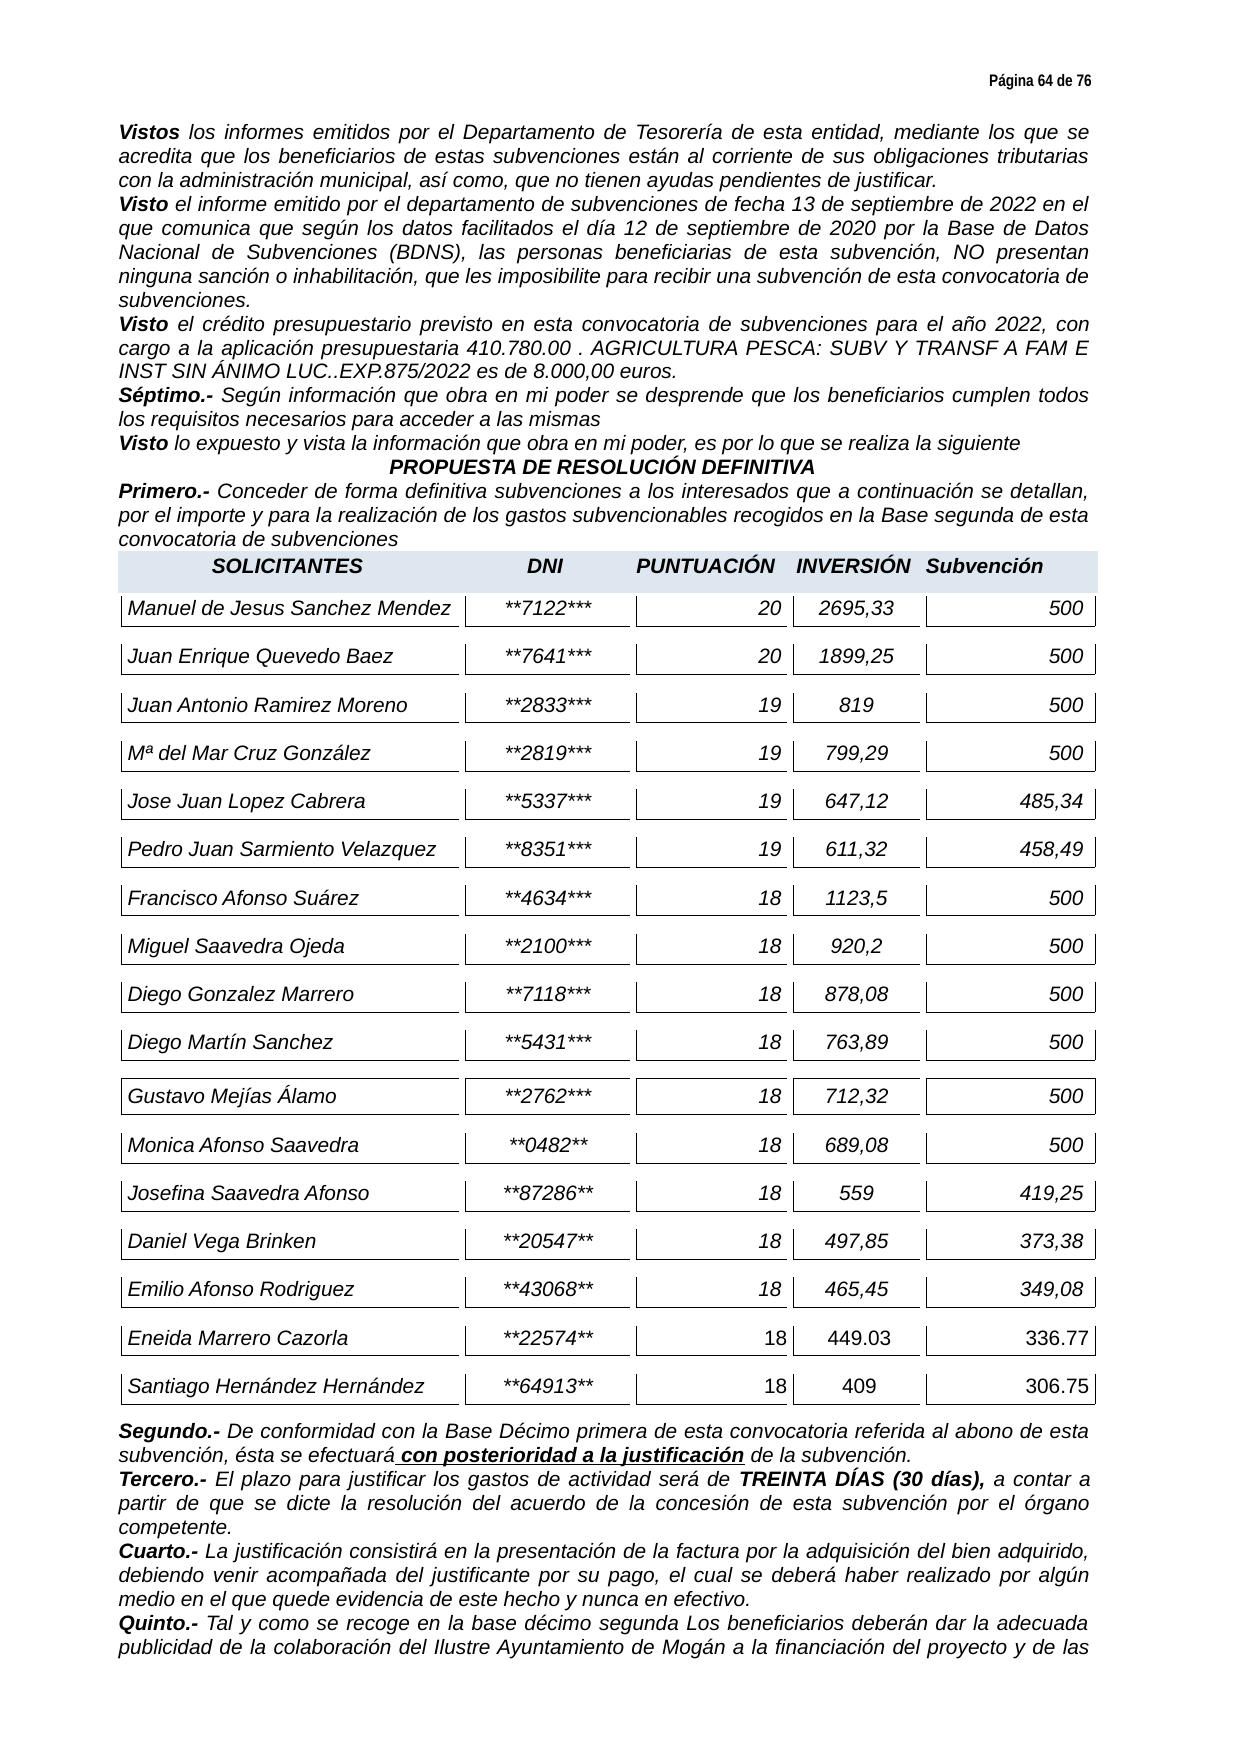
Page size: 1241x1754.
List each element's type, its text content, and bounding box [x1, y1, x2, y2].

table_cell 18 [633, 1323, 790, 1371]
text PROPUESTA DE RESOLUCIÓN DEFINITIVA [118, 455, 1092, 479]
text Vistos los informes emitidos por el Departamento de Tesorería de esta entidad, mediante los que se acredita que los beneficiarios de estas subvenciones están al corriente de sus obligaciones tributarias con la administración municipal, así como, que no tienen ayudas pendientes de justificar. [118, 120, 1092, 192]
table_cell 18 [633, 1075, 790, 1130]
text Visto el informe emitido por el departamento de subvenciones de fecha 13 de septiembre de 2022 en el que comunica que según los datos facilitados el día 12 de septiembre de 2020 por la Base de Datos Nacional de Subvenciones (BDNS), las personas beneficiarias de esta subvención, NO presentan ninguna sanción o inhabilitación, que les imposibilite para recibir una subvención de esta convocatoria de subvenciones. [118, 192, 1092, 311]
table_cell 18 [633, 1274, 790, 1323]
table_cell 500 [923, 931, 1098, 979]
table_cell **20547** [462, 1226, 633, 1274]
table_cell 500 [923, 1130, 1098, 1178]
text Cuarto.- La justificación consistirá en la presentación de la factura por la adquisición del bien adquirido, debiendo venir acompañada del justificante por su pago, el cual se deberá haber realizado por algún medio en el que quede evidencia de este hecho y nunca en efectivo. [118, 1539, 1092, 1611]
table_cell Jose Juan Lopez Cabrera [118, 786, 462, 834]
table_cell 19 [633, 690, 790, 738]
table_cell 500 [923, 1027, 1098, 1075]
table_cell 500 [923, 738, 1098, 786]
table_cell 20 [633, 593, 790, 641]
table_cell 500 [923, 979, 1098, 1027]
table_cell Eneida Marrero Cazorla [118, 1323, 462, 1371]
table_header Subvención [923, 551, 1098, 593]
table_cell **2100*** [462, 931, 633, 979]
table_cell 373,38 [923, 1226, 1098, 1274]
table_cell Diego Martín Sanchez [118, 1027, 462, 1075]
table_cell 18 [633, 1178, 790, 1226]
table_cell 647,12 [790, 786, 923, 834]
table_cell 409 [790, 1371, 923, 1419]
table_cell 349,08 [923, 1274, 1098, 1323]
table_cell 18 [633, 931, 790, 979]
table_cell **43068** [462, 1274, 633, 1323]
text Primero.- Conceder de forma definitiva subvenciones a los interesados que a continuación se detallan, por el importe y para la realización de los gastos subvencionables recogidos en la Base segunda de esta convocatoria de subvenciones [118, 479, 1092, 551]
table_cell 819 [790, 690, 923, 738]
table_cell Josefina Saavedra Afonso [118, 1178, 462, 1226]
table_cell 336,77 [923, 1323, 1098, 1371]
table_cell Francisco Afonso Suárez [118, 883, 462, 931]
table_cell 1123,5 [790, 883, 923, 931]
table_cell **2833*** [462, 690, 633, 738]
table_cell Juan Enrique Quevedo Baez [118, 641, 462, 689]
table_cell 19 [633, 786, 790, 834]
table_cell 689,08 [790, 1130, 923, 1178]
table_cell **0482** [462, 1130, 633, 1178]
table_cell 712,32 [790, 1075, 923, 1130]
table_cell **2762*** [462, 1075, 633, 1130]
table_cell Miguel Saavedra Ojeda [118, 931, 462, 979]
table_cell 2695,33 [790, 593, 923, 641]
table_cell 799,29 [790, 738, 923, 786]
table_cell Emilio Afonso Rodriguez [118, 1274, 462, 1323]
table_cell 485,34 [923, 786, 1098, 834]
table_cell Manuel de Jesus Sanchez Mendez [118, 593, 462, 641]
table_cell **87286** [462, 1178, 633, 1226]
table_cell 20 [633, 641, 790, 689]
table_cell **7122*** [462, 593, 633, 641]
table_cell 18 [633, 1130, 790, 1178]
table_cell 18 [633, 1027, 790, 1075]
table_cell 449,03 [790, 1323, 923, 1371]
table_cell Pedro Juan Sarmiento Velazquez [118, 834, 462, 882]
table_cell 920,2 [790, 931, 923, 979]
table_cell Monica Afonso Saavedra [118, 1130, 462, 1178]
table_cell 306,75 [923, 1371, 1098, 1419]
table_cell 18 [633, 979, 790, 1027]
table_cell Juan Antonio Ramirez Moreno [118, 690, 462, 738]
table_cell Santiago Hernández Hernández [118, 1371, 462, 1419]
table_cell 18 [633, 1226, 790, 1274]
table_cell 19 [633, 738, 790, 786]
table_cell **7641*** [462, 641, 633, 689]
table_cell 500 [923, 593, 1098, 641]
table_cell **5337*** [462, 786, 633, 834]
table_header INVERSIÓN [790, 551, 923, 593]
table_cell Daniel Vega Brinken [118, 1226, 462, 1274]
table_cell 419,25 [923, 1178, 1098, 1226]
table_cell 878,08 [790, 979, 923, 1027]
table_cell **64913** [462, 1371, 633, 1419]
table_cell 500 [923, 883, 1098, 931]
table_cell 559 [790, 1178, 923, 1226]
table_header DNI [462, 551, 633, 593]
table_cell Diego Gonzalez Marrero [118, 979, 462, 1027]
table_header SOLICITANTES [118, 551, 462, 593]
table_cell 763,89 [790, 1027, 923, 1075]
table_cell 18 [633, 883, 790, 931]
table_cell 500 [923, 690, 1098, 738]
text Séptimo.- Según información que obra en mi poder se desprende que los beneficiarios cumplen todos los requisitos necesarios para acceder a las mismas [118, 383, 1092, 431]
table_cell **7118*** [462, 979, 633, 1027]
table_cell 1899,25 [790, 641, 923, 689]
table_cell **2819*** [462, 738, 633, 786]
table_cell **22574** [462, 1323, 633, 1371]
table_cell Gustavo Mejías Álamo [118, 1075, 462, 1130]
text Visto lo expuesto y vista la información que obra en mi poder, es por lo que se realiza la siguiente [118, 431, 1092, 455]
table_cell 465,45 [790, 1274, 923, 1323]
text Visto el crédito presupuestario previsto en esta convocatoria de subvenciones para el año 2022, con cargo a la aplicación presupuestaria 410.780.00 . AGRICULTURA PESCA: SUBV Y TRANSF A FAM E INST SIN ÁNIMO LUC..EXP.875/2022 es de 8.000,00 euros. [118, 311, 1092, 383]
text Tercero.- El plazo para justificar los gastos de actividad será de TREINTA DÍAS (30 días), a contar a partir de que se dicte la resolución del acuerdo de la concesión de esta subvención por el órgano competente. [118, 1467, 1092, 1539]
table_cell **4634*** [462, 883, 633, 931]
table_cell 458,49 [923, 834, 1098, 882]
table_cell 500 [923, 1075, 1098, 1130]
table_cell 19 [633, 834, 790, 882]
table_cell 18 [633, 1371, 790, 1419]
table_cell 611,32 [790, 834, 923, 882]
table_cell **8351*** [462, 834, 633, 882]
table_cell **5431*** [462, 1027, 633, 1075]
text Quinto.- Tal y como se recoge en la base décimo segunda Los beneficiarios deberán dar la adecuada publicidad de la colaboración del Ilustre Ayuntamiento de Mogán a la financiación del proyecto y de las [118, 1611, 1092, 1659]
table_cell 500 [923, 641, 1098, 689]
table_cell Mª del Mar Cruz González [118, 738, 462, 786]
table_cell 497,85 [790, 1226, 923, 1274]
table_header PUNTUACIÓN [633, 551, 790, 593]
text Segundo.- De conformidad con la Base Décimo primera de esta convocatoria referida al abono de esta subvención, ésta se efectuará con posterioridad a la justificación de la subvención. [118, 1419, 1092, 1467]
